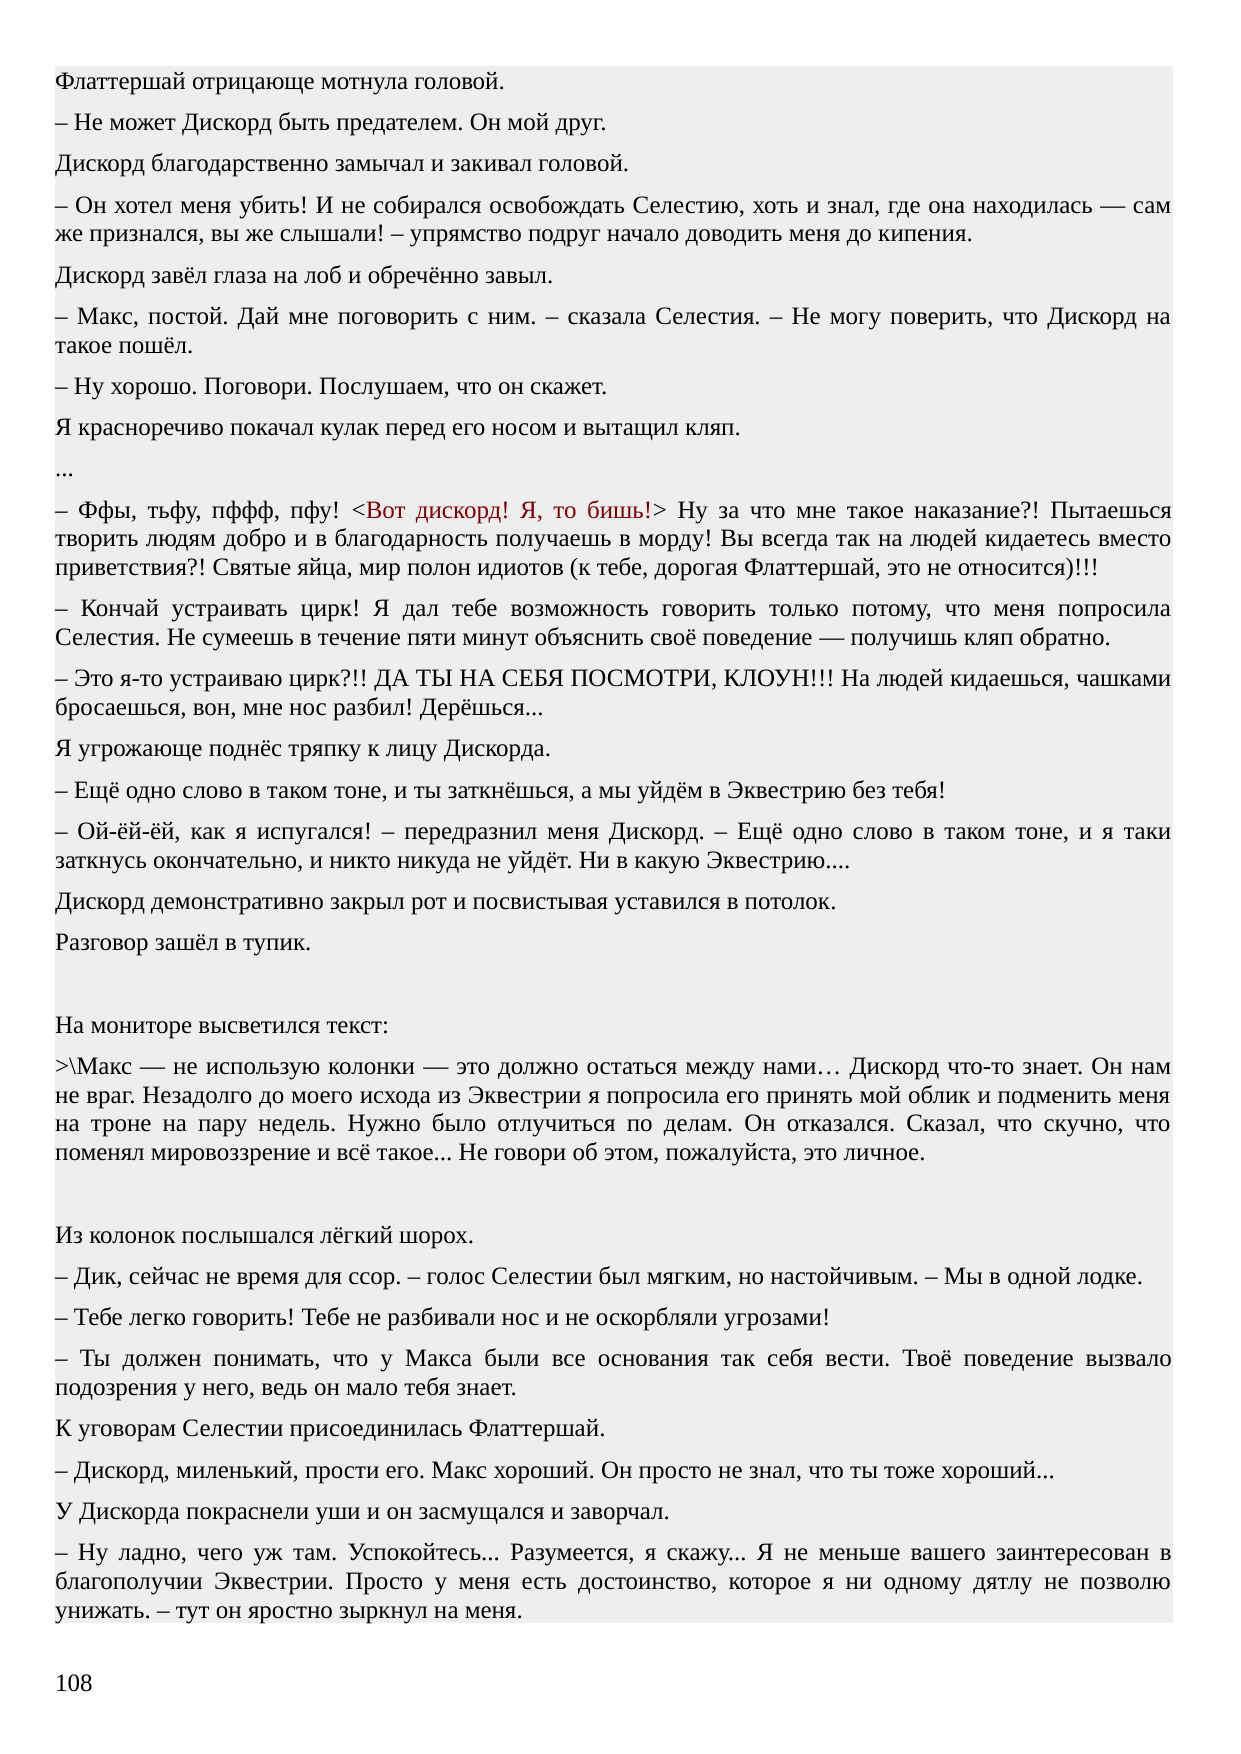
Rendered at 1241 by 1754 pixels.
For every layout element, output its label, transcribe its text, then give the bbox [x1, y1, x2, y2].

text – Ну хорошо. Поговори. Послушаем, что он скажет. [55, 371, 1173, 400]
text Из колонок послышался лёгкий шорох. [55, 1220, 1173, 1248]
text Дискорд демонстративно закрыл рот и посвистывая уставился в потолок. [55, 886, 1173, 915]
text – Не может Дискорд быть предателем. Он мой друг. [55, 107, 1173, 136]
text На мониторе высветился текст: [55, 1010, 1173, 1038]
text – Дик, сейчас не время для ссор. – голос Селестии был мягким, но настойчивым. – Мы в одной лодке. [55, 1261, 1173, 1290]
text – Он хотел меня убить! И не собирался освобождать Селестию, хоть и знал, где она находилась — сам же признался, вы же слышали! – упрямство подруг начало доводить меня до кипения. [55, 190, 1173, 247]
text – Ты должен понимать, что у Макса были все основания так себя вести. Твоё поведение вызвало подозрения у него, ведь он мало тебя знает. [55, 1343, 1173, 1401]
text – Ффы, тьфу, пффф, пфу! <Вот дискорд! Я, то бишь!> Ну за что мне такое наказание?! Пытаешься творить людям добро и в благодарность получаешь в морду! Вы всегда так на людей кидаетесь вместо приветствия?! Святые яйца, мир полон идиотов (к тебе, дорогая Флаттершай, это не относится)!!! [55, 495, 1173, 581]
text Флаттершай отрицающе мотнула головой. [55, 66, 1173, 95]
text – Ну ладно, чего уж там. Успокойтесь... Разумеется, я скажу... Я не меньше вашего заинтересован в благополучии Эквестрии. Просто у меня есть достоинство, которое я ни одному дятлу не позволю унижать. – тут он яростно зыркнул на меня. [55, 1537, 1173, 1623]
text ... [55, 453, 1173, 482]
text Дискорд завёл глаза на лоб и обречённо завыл. [55, 260, 1173, 288]
text К уговорам Селестии присоединилась Флаттершай. [55, 1413, 1173, 1442]
text – Тебе легко говорить! Тебе не разбивали нос и не оскорбляли угрозами! [55, 1302, 1173, 1331]
text У Дискорда покраснели уши и он засмущался и заворчал. [55, 1496, 1173, 1525]
text – Кончай устраивать цирк! Я дал тебе возможность говорить только потому, что меня попросила Селестия. Не сумеешь в течение пяти минут объяснить своё поведение — получишь кляп обратно. [55, 593, 1173, 651]
text Я красноречиво покачал кулак перед его носом и вытащил кляп. [55, 412, 1173, 441]
text >\Макс — не использую колонки — это должно остаться между нами… Дискорд что-то знает. Он нам не враг. Незадолго до моего исхода из Эквестрии я попросила его принять мой облик и подменить меня на троне на пару недель. Нужно было отлучиться по делам. Он отказался. Сказал, что скучно, что поменял мировоззрение и всё такое... Не говори об этом, пожалуйста, это личное. [55, 1051, 1173, 1166]
text Дискорд благодарственно замычал и закивал головой. [55, 148, 1173, 177]
text – Ещё одно слово в таком тоне, и ты заткнёшься, а мы уйдём в Эквестрию без тебя! [55, 775, 1173, 803]
text Разговор зашёл в тупик. [55, 927, 1173, 956]
text – Ой-ёй-ёй, как я испугался! – передразнил меня Дискорд. – Ещё одно слово в таком тоне, и я таки заткнусь окончательно, и никто никуда не уйдёт. Ни в какую Эквестрию.... [55, 816, 1173, 873]
text Я угрожающе поднёс тряпку к лицу Дискорда. [55, 733, 1173, 762]
text – Макс, постой. Дай мне поговорить с ним. – сказала Селестия. – Не могу поверить, что Дискорд на такое пошёл. [55, 301, 1173, 358]
text – Дискорд, миленький, прости его. Макс хороший. Он просто не знал, что ты тоже хороший... [55, 1455, 1173, 1483]
text – Это я-то устраиваю цирк?!! ДА ТЫ НА СЕБЯ ПОСМОТРИ, КЛОУН!!! На людей кидаешься, чашками бросаешься, вон, мне нос разбил! Дерёшься... [55, 663, 1173, 721]
